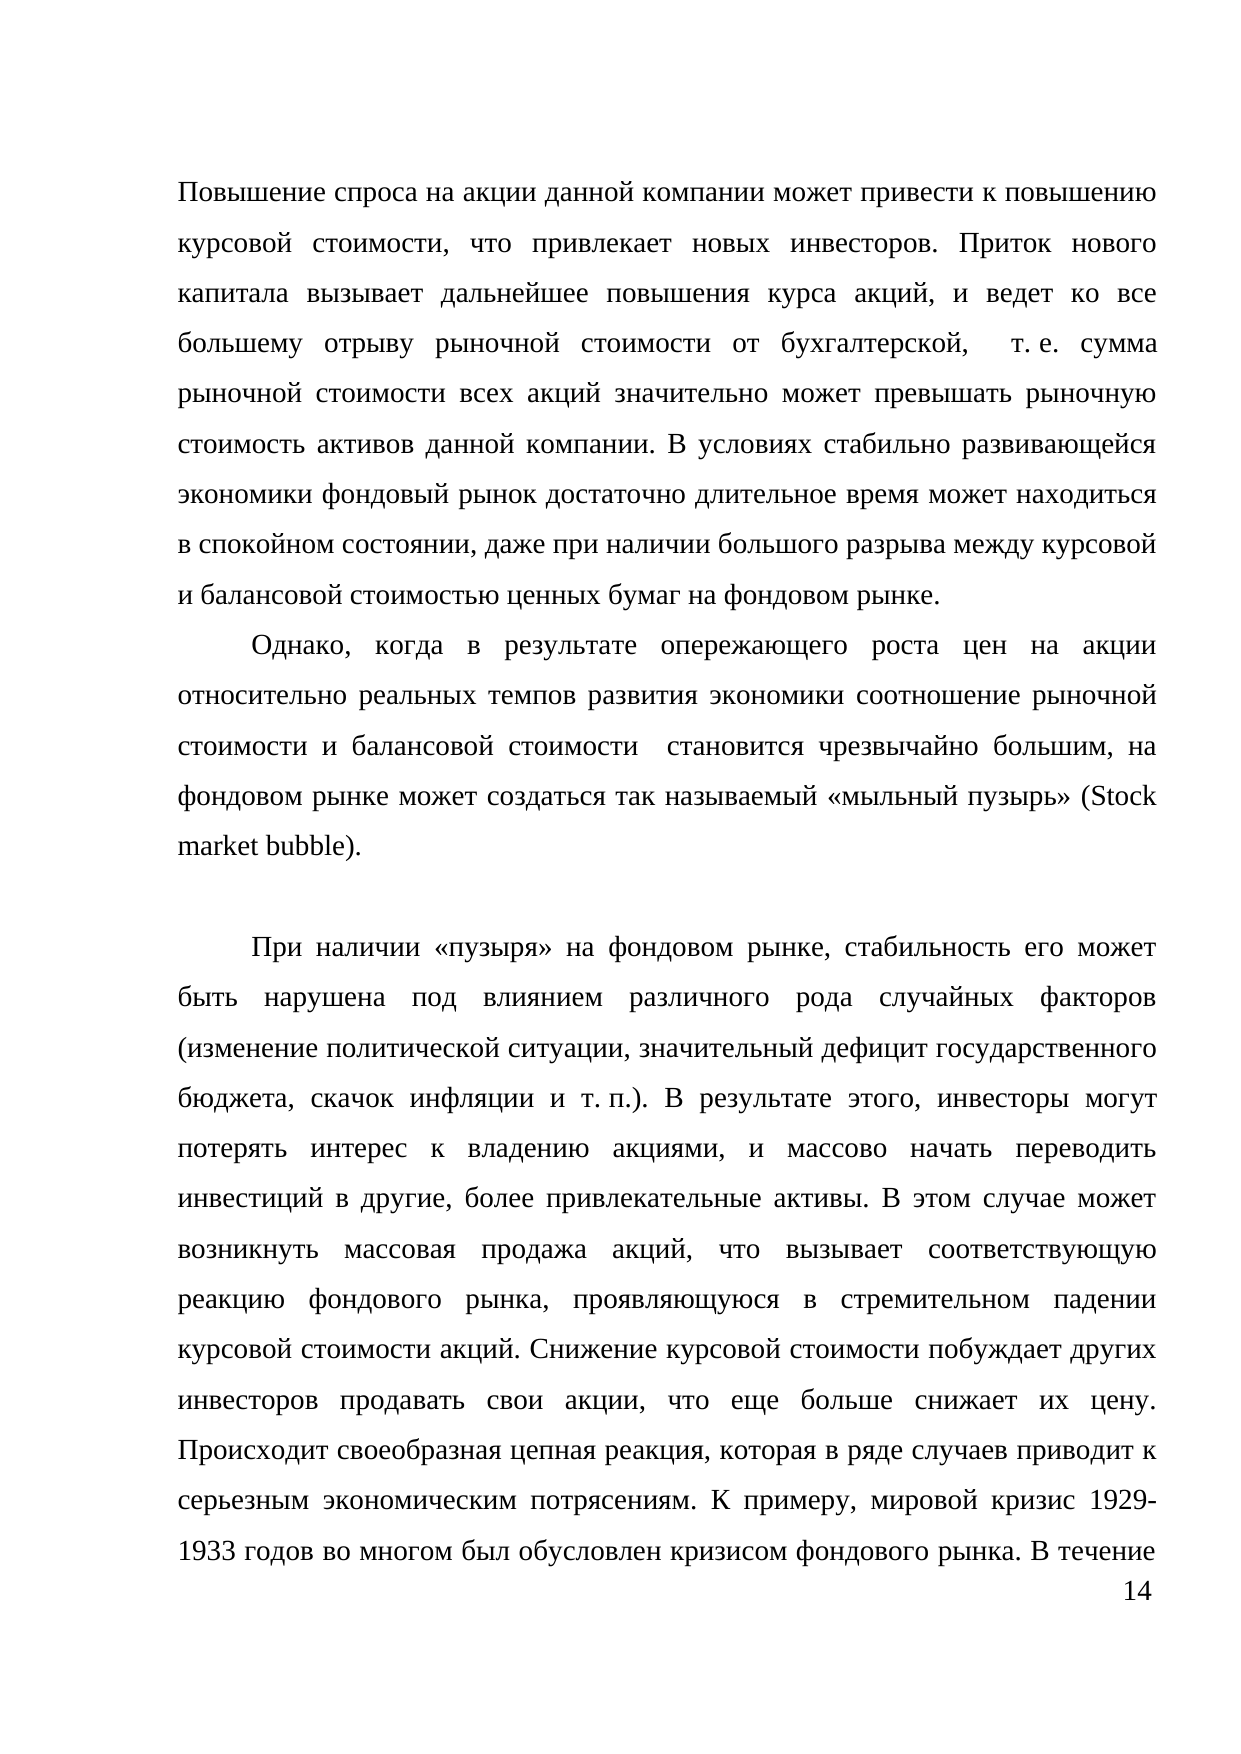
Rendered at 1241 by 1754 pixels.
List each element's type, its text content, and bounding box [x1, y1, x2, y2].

text При наличии «пузыря» на фондовом рынке, стабильность его может быть нарушена под влиянием различного рода случайных факторов (изменение политической ситуации, значительный дефицит государственного бюджета, скачок инфляции и т. п.). В результате этого, инвесторы могут потерять интерес к владению акциями, и массово начать переводить инвестиций в другие, более привлекательные активы. В этом случае может возникнуть массовая продажа акций, что вызывает соответствующую реакцию фондового рынка, проявляющуюся в стремительном падении курсовой стоимости акций. Снижение курсовой стоимости побуждает других инвесторов продавать свои акции, что еще больше снижает их цену. Происходит своеобразная цепная реакция, которая в ряде случаев приводит к серьезным экономическим потрясениям. К примеру, мировой кризис 1929-1933 годов во многом был обусловлен кризисом фондового рынка. В течение [177, 929, 1157, 1566]
text Повышение спроса на акции данной компании может привести к повышению курсовой стоимости, что привлекает новых инвесторов. Приток нового капитала вызывает дальнейшее повышения курса акций, и ведет ко все большему отрыву рыночной стоимости от бухгалтерской, т. е. сумма рыночной стоимости всех акций значительно может превышать рыночную стоимость активов данной компании. В условиях стабильно развивающейся экономики фондовый рынок достаточно длительное время может находиться в спокойном состоянии, даже при наличии большого разрыва между курсовой и балансовой стоимостью ценных бумаг на фондовом рынке. [177, 174, 1157, 610]
text Однако, когда в результате опережающего роста цен на акции относительно реальных темпов развития экономики соотношение рыночной стоимости и балансовой стоимости становится чрезвычайно большим, на фондовом рынке может создаться так называемый «мыльный пузырь» (Stock market bubble). [177, 627, 1157, 862]
